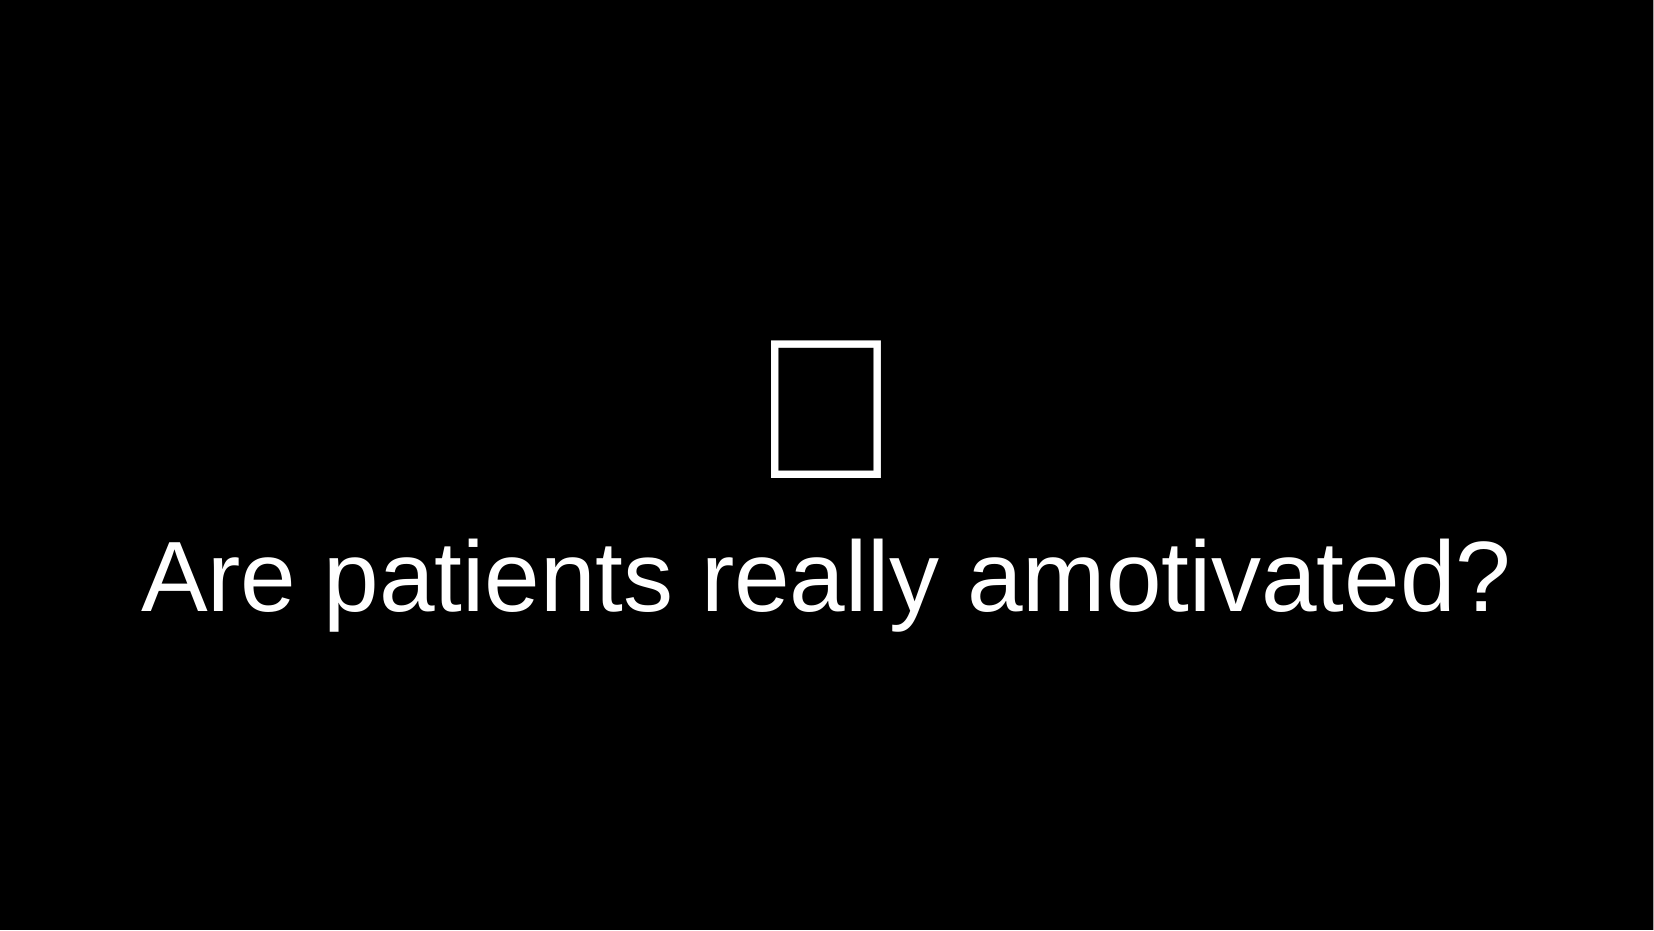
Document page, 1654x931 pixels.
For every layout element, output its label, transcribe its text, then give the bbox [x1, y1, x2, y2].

subtitle 🤔 Are patients really amotivated? [82, 0, 1571, 931]
